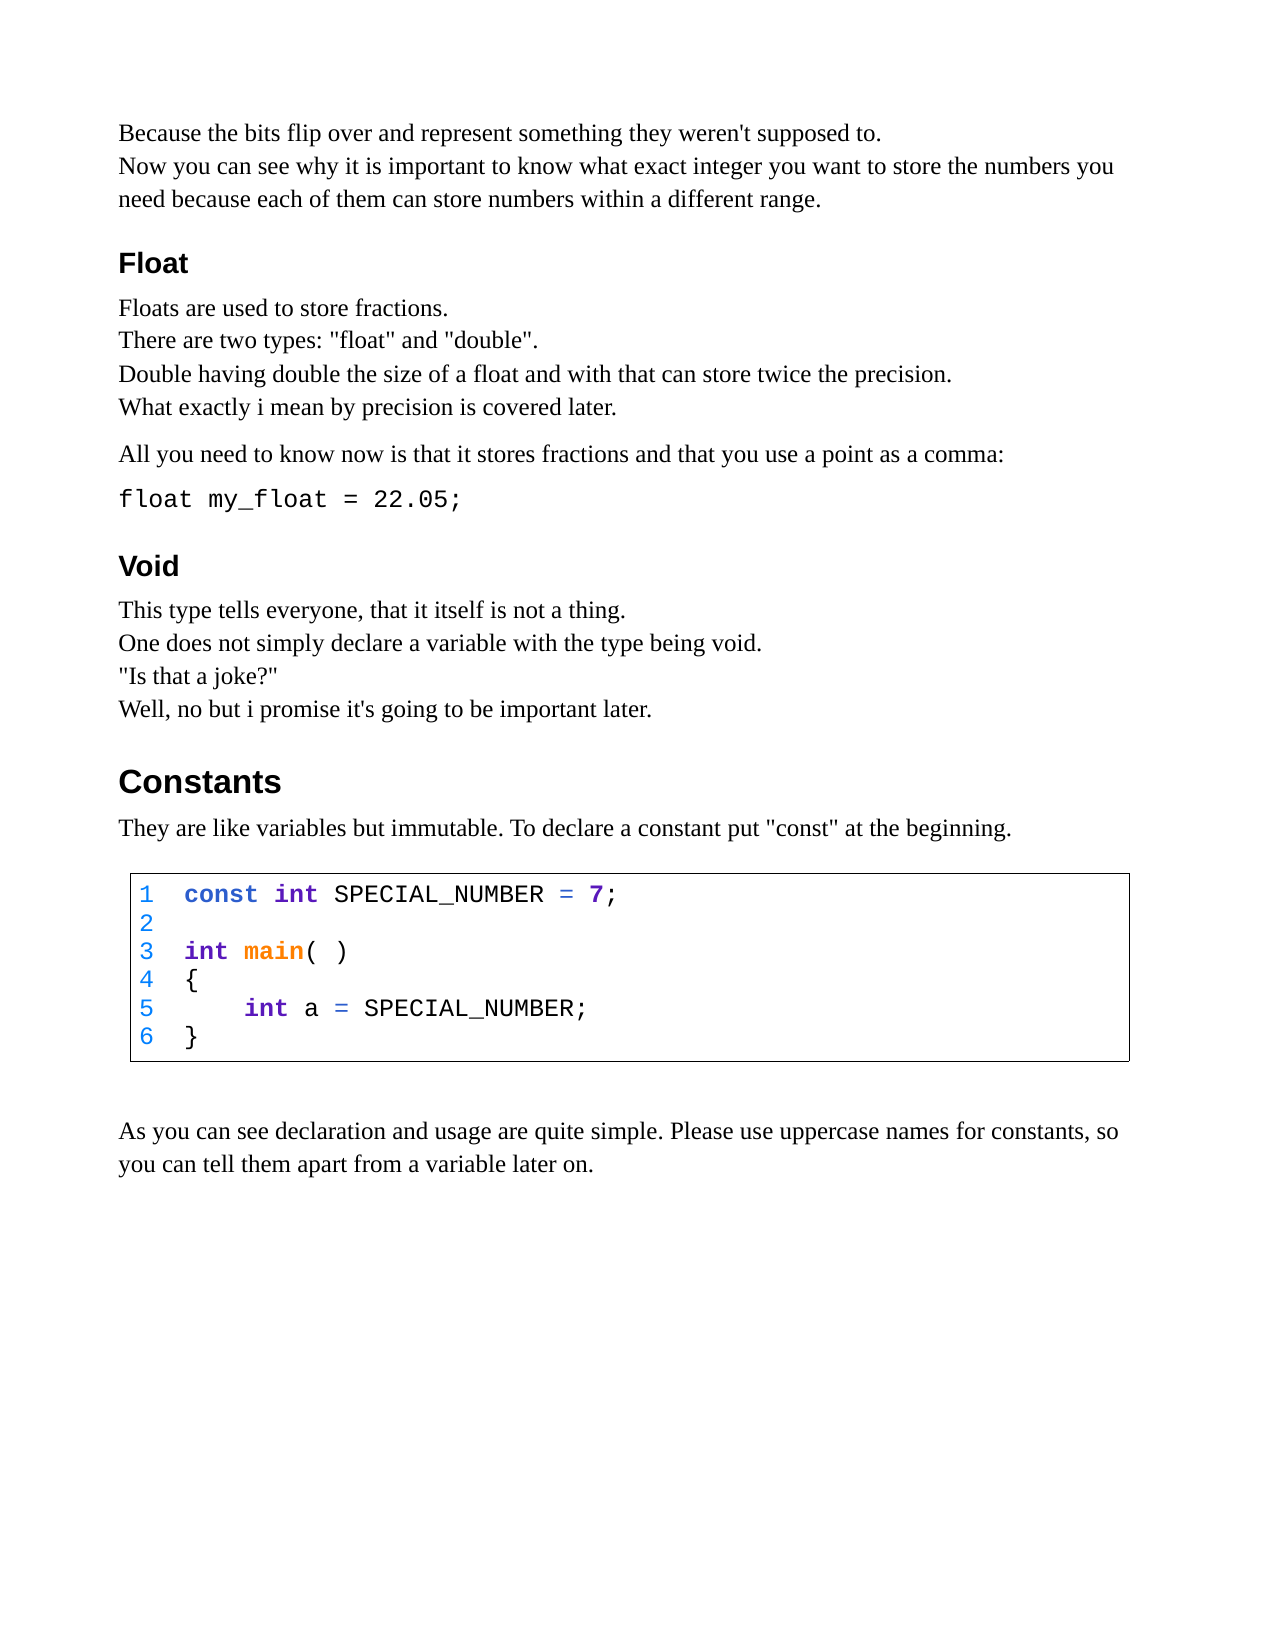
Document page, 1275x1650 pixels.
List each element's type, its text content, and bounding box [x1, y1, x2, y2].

text 2 [139, 910, 1120, 938]
text 4 { [139, 967, 1120, 995]
text All you need to know now is that it stores fractions and that you use a point as a comma: [118, 439, 1157, 468]
text 6 } [139, 1023, 1120, 1052]
text Because the bits flip over and represent something they weren't supposed to. Now you can see why it is important to know what exact integer you want to store the numbers you need because each of them can store numbers within a different range. [118, 118, 1157, 213]
text float my_float = 22.05; [118, 487, 1157, 515]
text 1 const int SPECIAL_NUMBER = 7; [139, 882, 1120, 910]
text 3 int main( ) [139, 938, 1120, 967]
text 5 int a = SPECIAL_NUMBER; [139, 995, 1120, 1023]
text This type tells everyone, that it itself is not a thing. One does not simply declare a variable with the type being void. "Is that a joke?" Well, no but i promise it's going to be important later. [118, 595, 1157, 723]
subtitle Float [118, 246, 1157, 280]
subtitle Void [118, 548, 1157, 582]
text As you can see declaration and usage are quite simple. Please use uppercase names for constants, so you can tell them apart from a variable later on. [118, 1116, 1157, 1178]
text Floats are used to store fractions. There are two types: "float" and "double". Double having double the size of a float and with that can store twice the precision. What exactly i mean by precision is covered later. [118, 293, 1157, 420]
subtitle Constants [118, 762, 1157, 801]
text They are like variables but immutable. To declare a constant put "const" at the beginning. [118, 813, 1157, 842]
